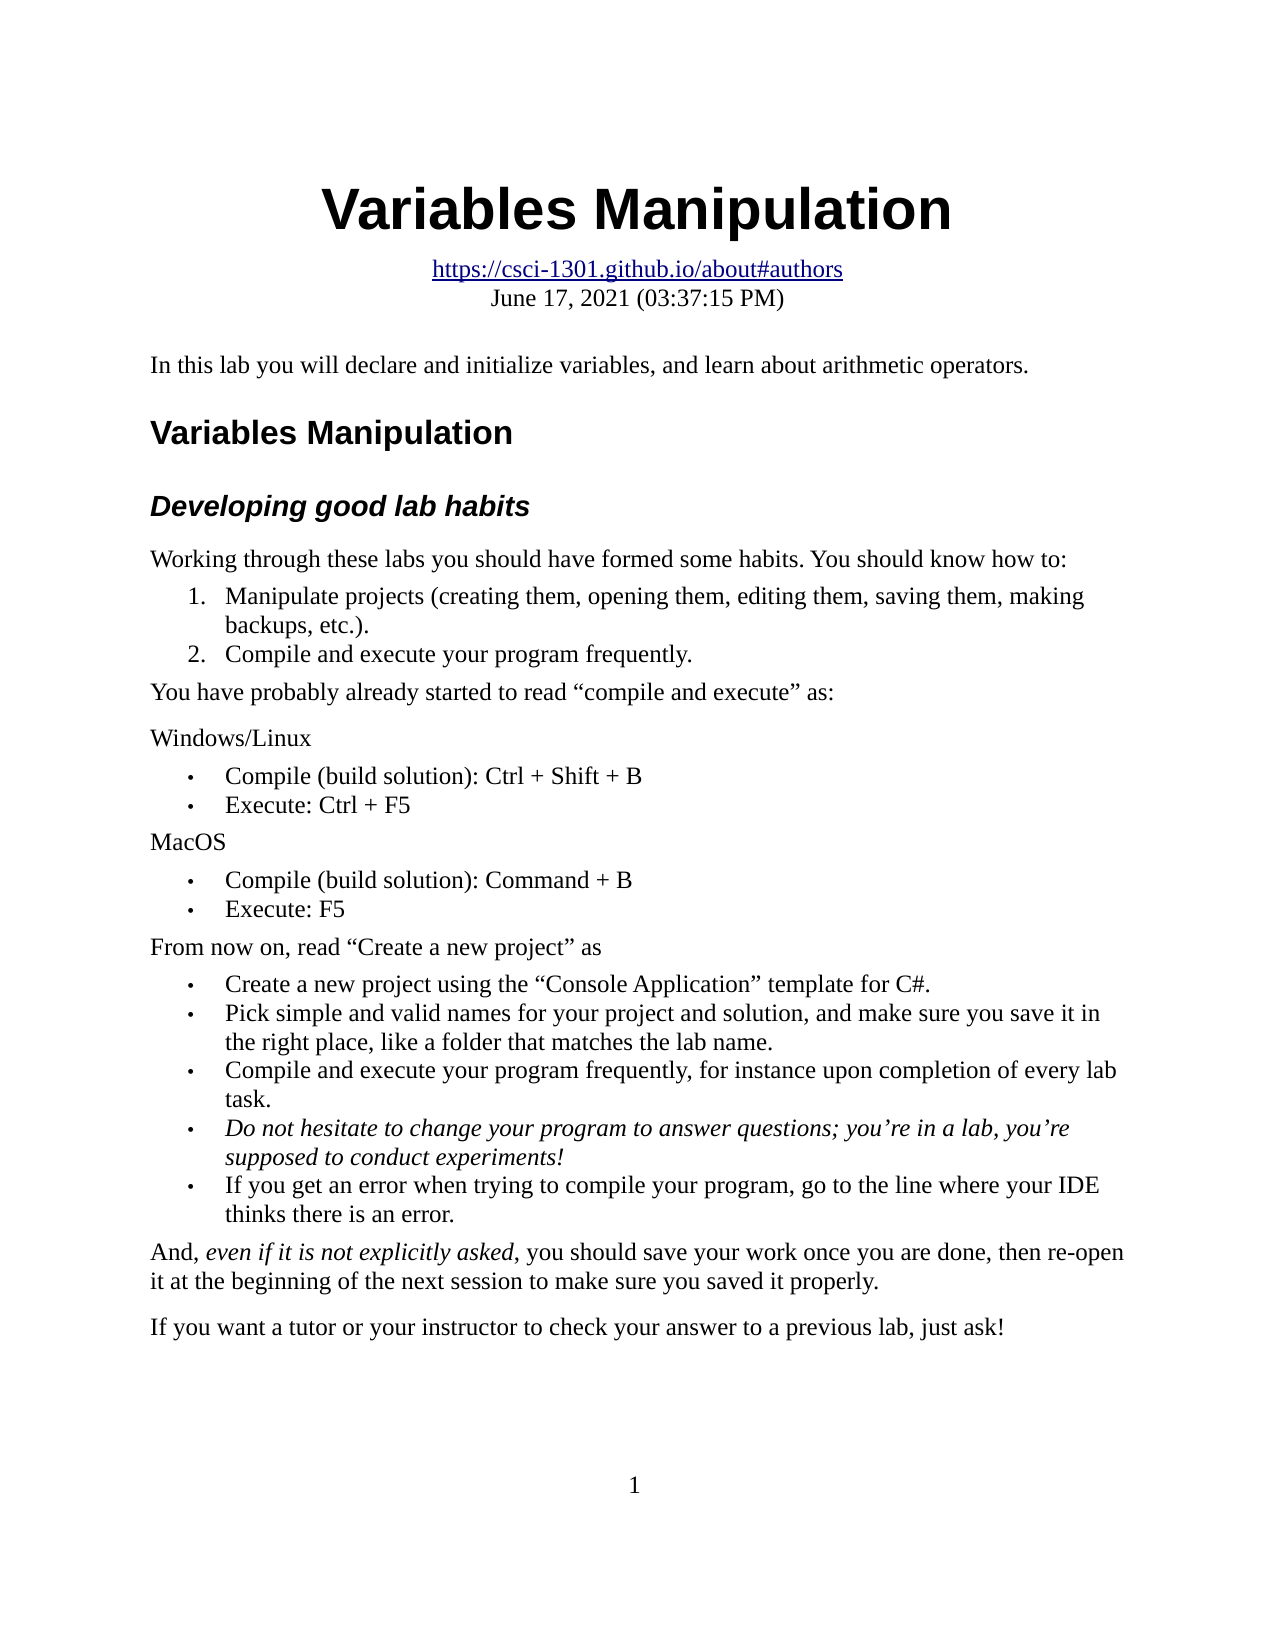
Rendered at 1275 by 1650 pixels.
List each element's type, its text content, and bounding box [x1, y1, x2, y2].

text https://csci-1301.github.io/about#authors [150, 254, 1125, 283]
list Execute: Ctrl + F5 [187, 790, 1125, 818]
list Pick simple and valid names for your project and solution, and make sure you save it in the right place, like a folder that matches the lab name. [187, 998, 1125, 1056]
list Manipulate projects (creating them, opening them, editing them, saving them, making backups, etc.). [187, 581, 1125, 639]
text And, even if it is not explicitly asked, you should save your work once you are done, then re-open it at the beginning of the next session to make sure you saved it properly. [150, 1237, 1125, 1294]
text Working through these labs you should have formed some habits. You should know how to: [150, 544, 1125, 572]
list Do not hesitate to change your program to answer questions; you’re in a lab, you’re supposed to conduct experiments! [187, 1113, 1125, 1171]
text If you want a tutor or your instructor to check your answer to a previous lab, just ask! [150, 1312, 1125, 1341]
text You have probably already started to read “compile and execute” as: [150, 677, 1125, 705]
text In this lab you will declare and initialize variables, and learn about arithmetic operators. [150, 350, 1125, 378]
title Variables Manipulation [150, 175, 1125, 242]
list Compile and execute your program frequently, for instance upon completion of every lab task. [187, 1056, 1125, 1113]
list Create a new project using the “Console Application” template for C#. [187, 969, 1125, 998]
text MacOS [150, 827, 1125, 856]
list If you get an error when trying to compile your program, go to the line where your IDE thinks there is an error. [187, 1171, 1125, 1228]
text June 17, 2021 (03:37:15 PM) [150, 283, 1125, 312]
subtitle Developing good lab habits [150, 489, 1125, 522]
text Windows/Linux [150, 723, 1125, 752]
list Compile (build solution): Ctrl + Shift + B [187, 761, 1125, 790]
text From now on, read “Create a new project” as [150, 932, 1125, 960]
list Compile and execute your program frequently. [187, 639, 1125, 668]
list Execute: F5 [187, 894, 1125, 923]
list Compile (build solution): Command + B [187, 865, 1125, 894]
subtitle Variables Manipulation [150, 412, 1125, 451]
